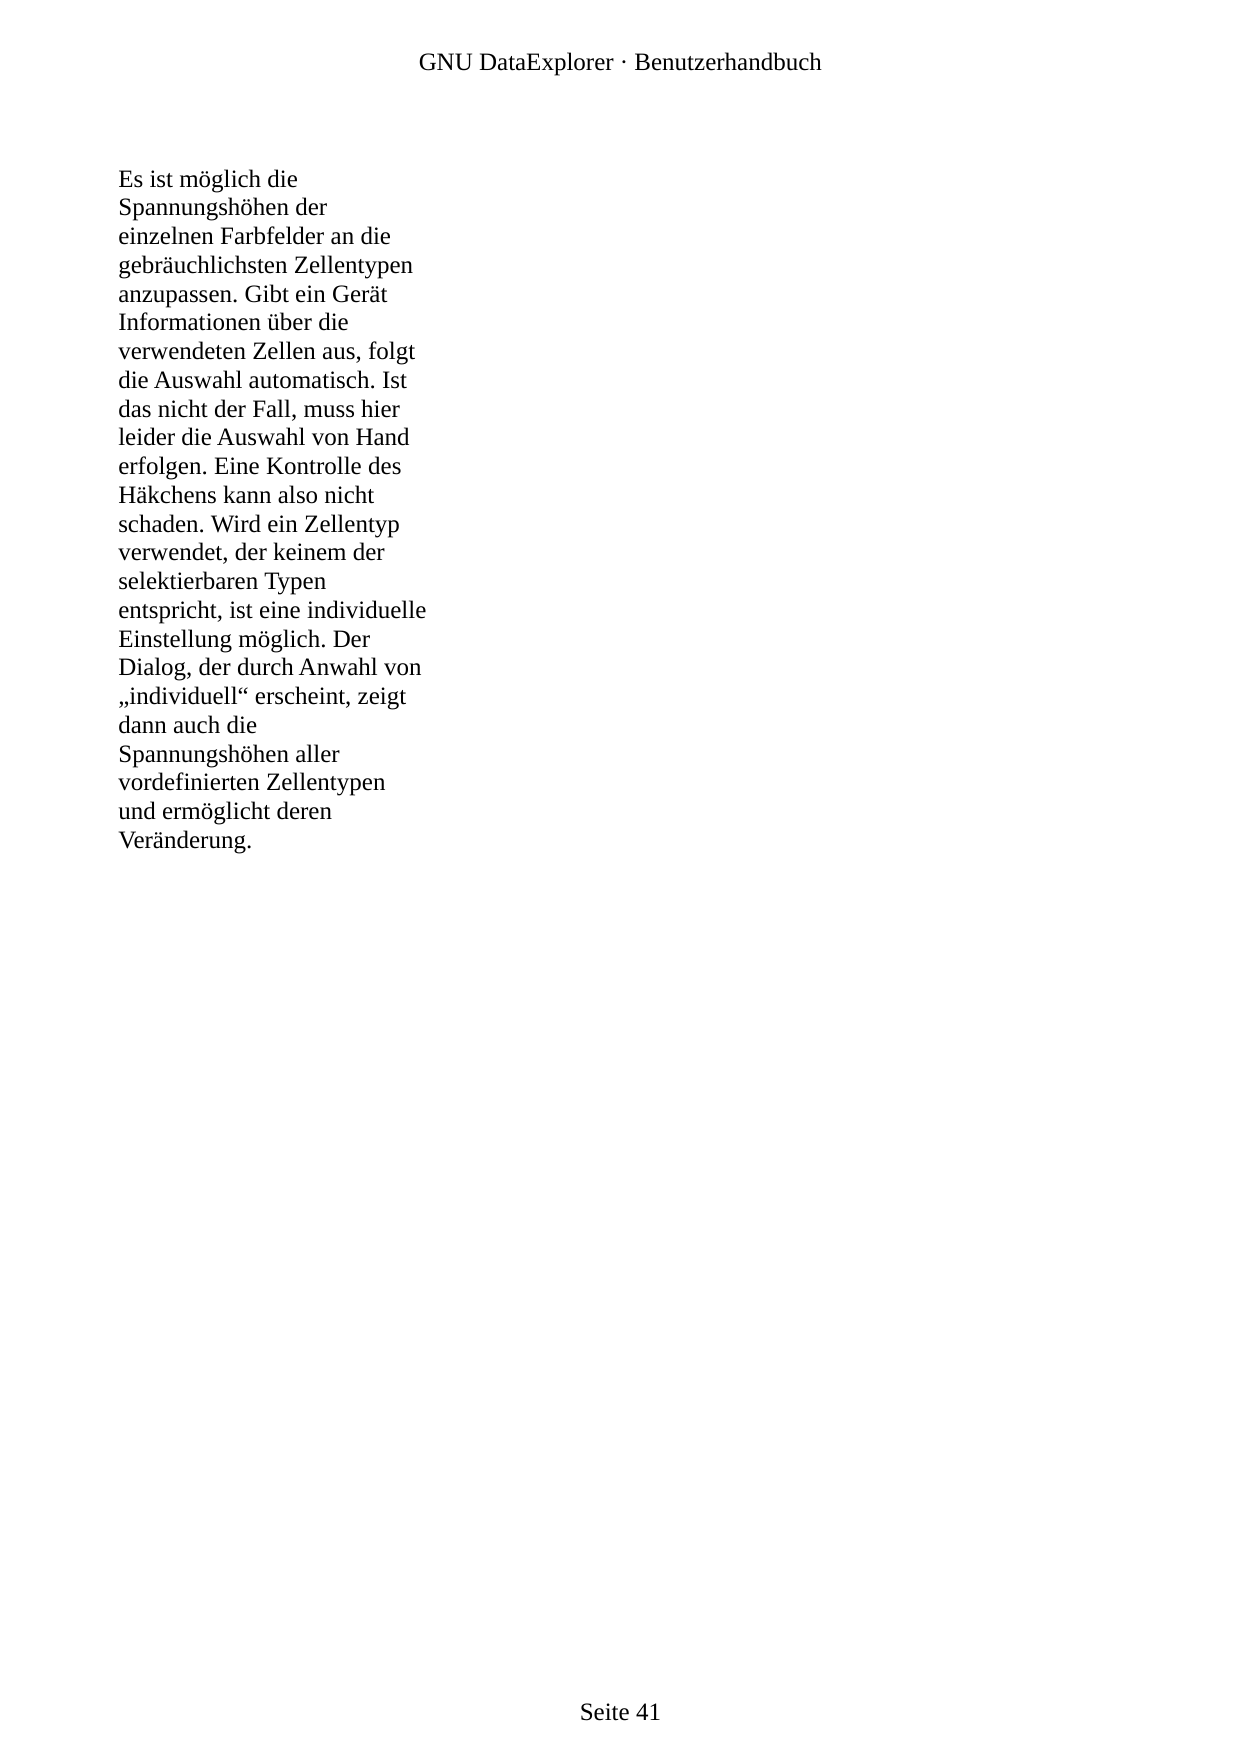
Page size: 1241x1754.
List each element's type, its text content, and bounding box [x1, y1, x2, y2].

text Es ist möglich die Spannungshöhen der einzelnen Farbfelder an die gebräuchlichsten Zellentypen anzupassen. Gibt ein Gerät Informationen über die verwendeten Zellen aus, folgt die Auswahl automatisch. Ist das nicht der Fall, muss hier leider die Auswahl von Hand erfolgen. Eine Kontrolle des Häkchens kann also nicht schaden. Wird ein Zellentyp verwendet, der keinem der selektierbaren Typen entspricht, ist eine individuelle Einstellung möglich. Der Dialog, der durch Anwahl von „individuell“ erscheint, zeigt dann auch die Spannungshöhen aller vordefinierten Zellentypen und ermöglicht deren Veränderung. [118, 106, 1122, 854]
